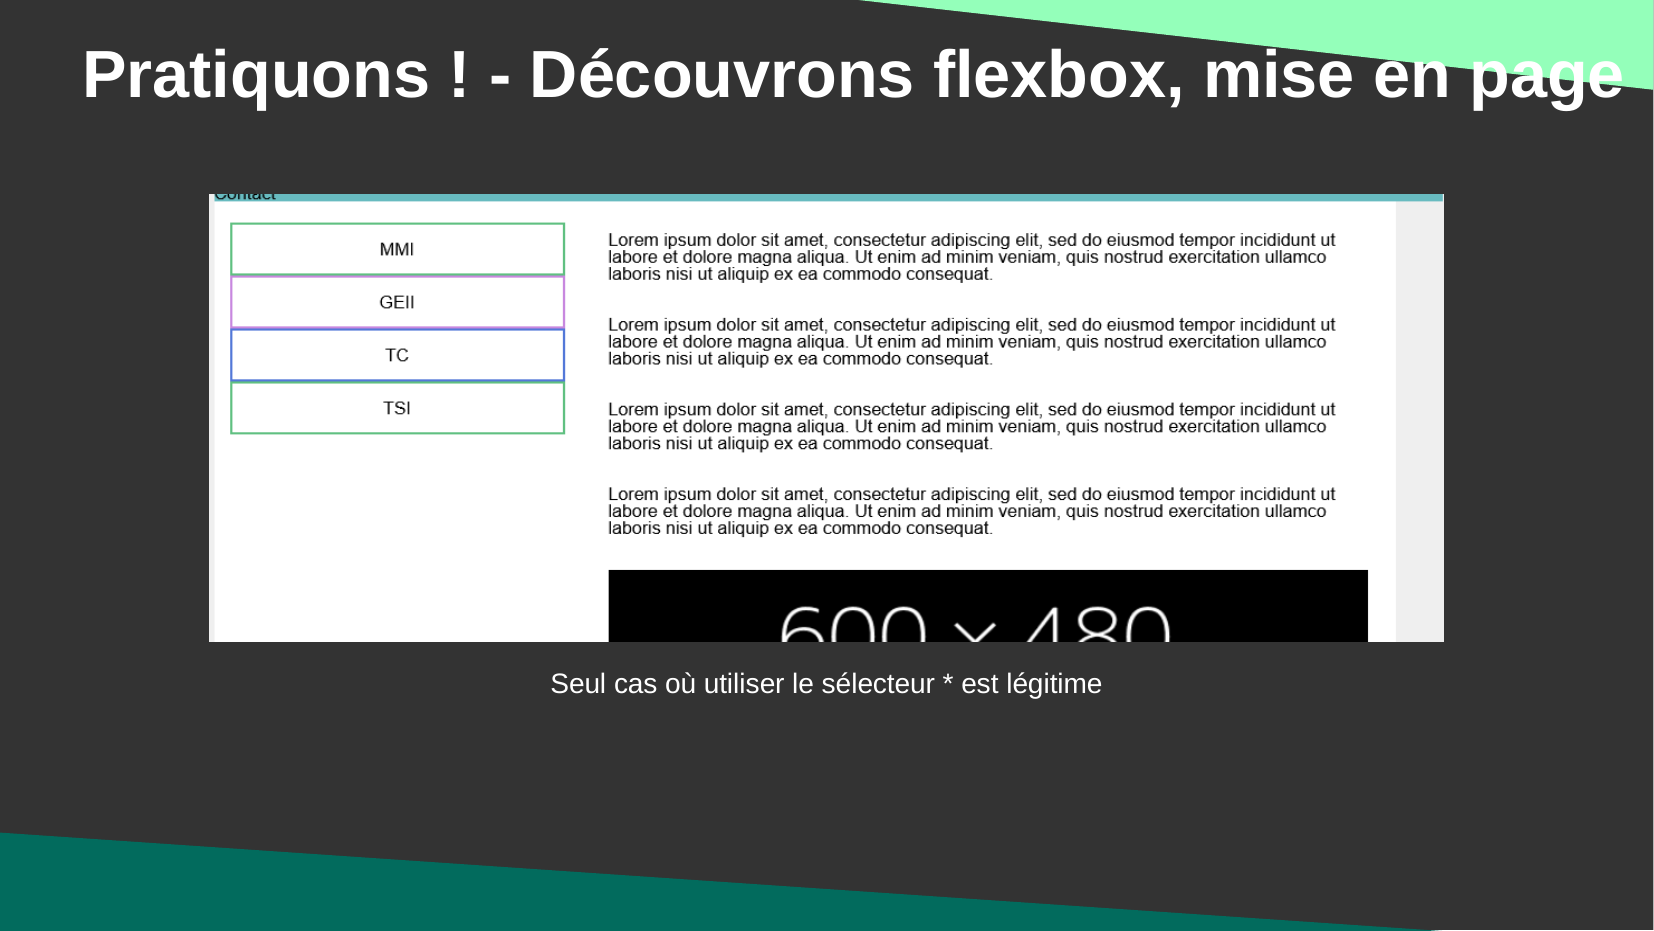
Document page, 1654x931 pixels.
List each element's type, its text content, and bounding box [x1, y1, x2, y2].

text_box [858, 0, 1654, 90]
title Pratiquons ! - Découvrons flexbox, mise en page [82, 37, 1630, 112]
text_box Seul cas où utiliser le sélecteur * est légitime [374, 661, 1280, 736]
picture [209, 194, 1444, 642]
